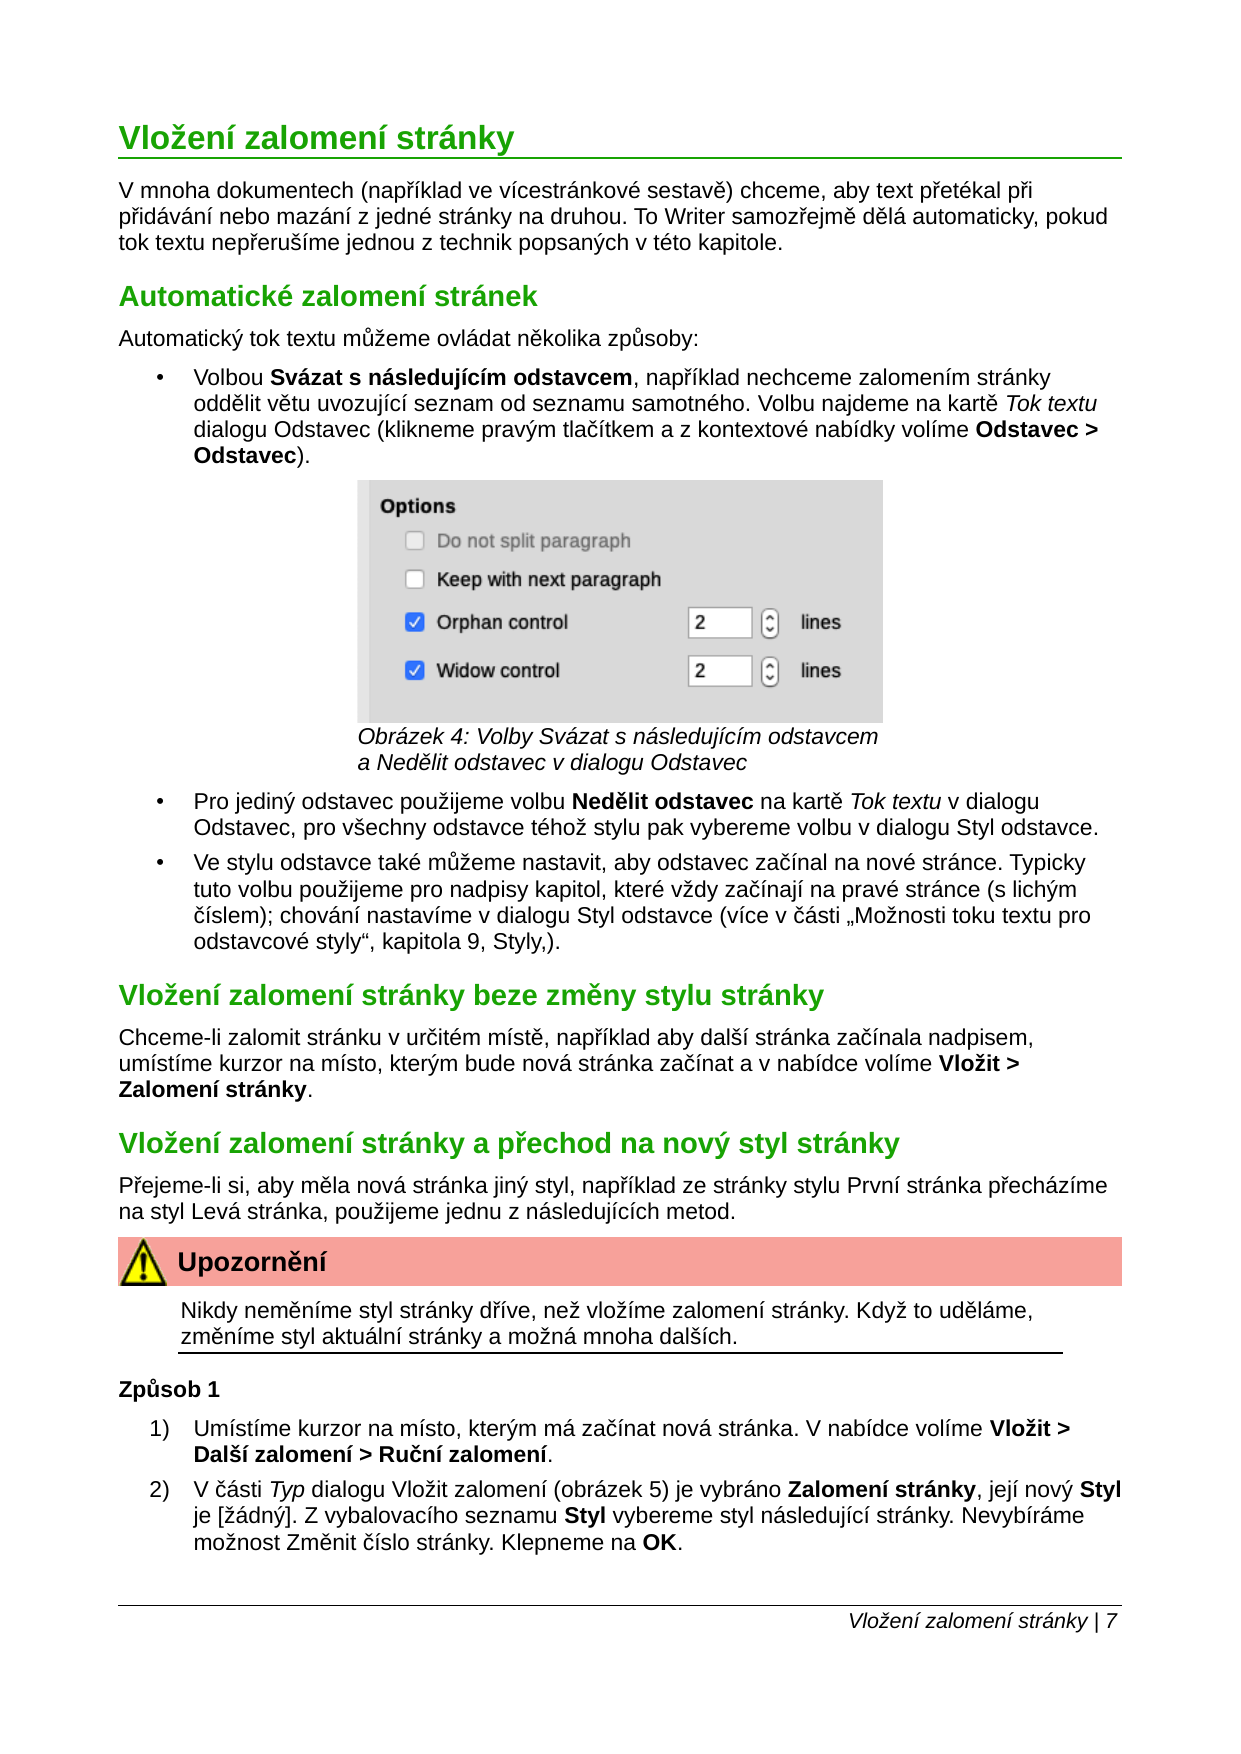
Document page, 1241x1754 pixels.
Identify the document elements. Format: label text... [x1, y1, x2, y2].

list Volbou Svázat s následujícím odstavcem, například nechceme zalomením stránky oddělit větu uvozující seznam od seznamu samotného. Volbu najdeme na kartě Tok textu dialogu Odstavec (klikneme pravým tlačítkem a z kontextové nabídky volíme Odstavec > Odstavec). [156, 363, 1122, 469]
picture [357, 480, 883, 723]
subtitle Vložení zalomení stránky [118, 118, 1122, 157]
text Automatický tok textu můžeme ovládat několika způsoby: [118, 324, 1122, 351]
list Chceme-li zalomit stránku v určitém místě, například aby další stránka začínala nadpisem, umístíme kurzor na místo, kterým bude nová stránka začínat a v nabídce volíme Vložit > Zalomení stránky. [118, 1024, 1122, 1103]
text V mnoha dokumentech (například ve vícestránkové sestavě) chceme, aby text přetékal při přidávání nebo mazání z jedné stránky na druhou. To Writer samozřejmě dělá automaticky, pokud tok textu nepřerušíme jednou z technik popsaných v této kapitole. [118, 177, 1122, 256]
text Nikdy neměníme styl stránky dříve, než vložíme zalomení stránky. Když to uděláme, změníme styl aktuální stránky a možná mnoha dalších. [177, 1294, 1063, 1354]
list Způsob 1 [118, 1376, 1122, 1402]
subtitle Vložení zalomení stránky a přechod na nový styl stránky [118, 1126, 1122, 1160]
picture [119, 1237, 167, 1286]
list Přejeme-li si, aby měla nová stránka jiný styl, například ze stránky stylu První stránka přecházíme na styl Levá stránka, použijeme jednu z následujících metod. [118, 1172, 1122, 1224]
subtitle Vložení zalomení stránky beze změny stylu stránky [118, 978, 1122, 1012]
list Ve stylu odstavce také můžeme nastavit, aby odstavec začínal na nové stránce. Typicky tuto volbu použijeme pro nadpisy kapitol, které vždy začínají na pravé stránce (s lichým číslem); chování nastavíme v dialogu Styl odstavce (více v části „Možnosti toku textu pro odstavcové styly“, kapitola 9, Styly,). [156, 849, 1122, 955]
list Pro jediný odstavec použijeme volbu Nedělit odstavec na kartě Tok textu v dialogu Odstavec, pro všechny odstavce téhož stylu pak vybereme volbu v dialogu Styl odstavce. [156, 788, 1122, 840]
list V části Typ dialogu Vložit zalomení (obrázek 5) je vybráno Zalomení stránky, její nový Styl je [žádný]. Z vybalovacího seznamu Styl vybereme styl následující stránky. Nevybíráme možnost Změnit číslo stránky. Klepneme na OK. [170, 1476, 1122, 1555]
list Umístíme kurzor na místo, kterým má začínat nová stránka. V nabídce volíme Vložit > Další zalomení > Ruční zalomení. [170, 1414, 1122, 1467]
subtitle Upozornění [167, 1237, 1122, 1286]
text Obrázek 4: Volby Svázat s následujícím odstavcem a Nedělit odstavec v dialogu Odstavec [357, 723, 883, 776]
subtitle Automatické zalomení stránek [118, 279, 1122, 313]
